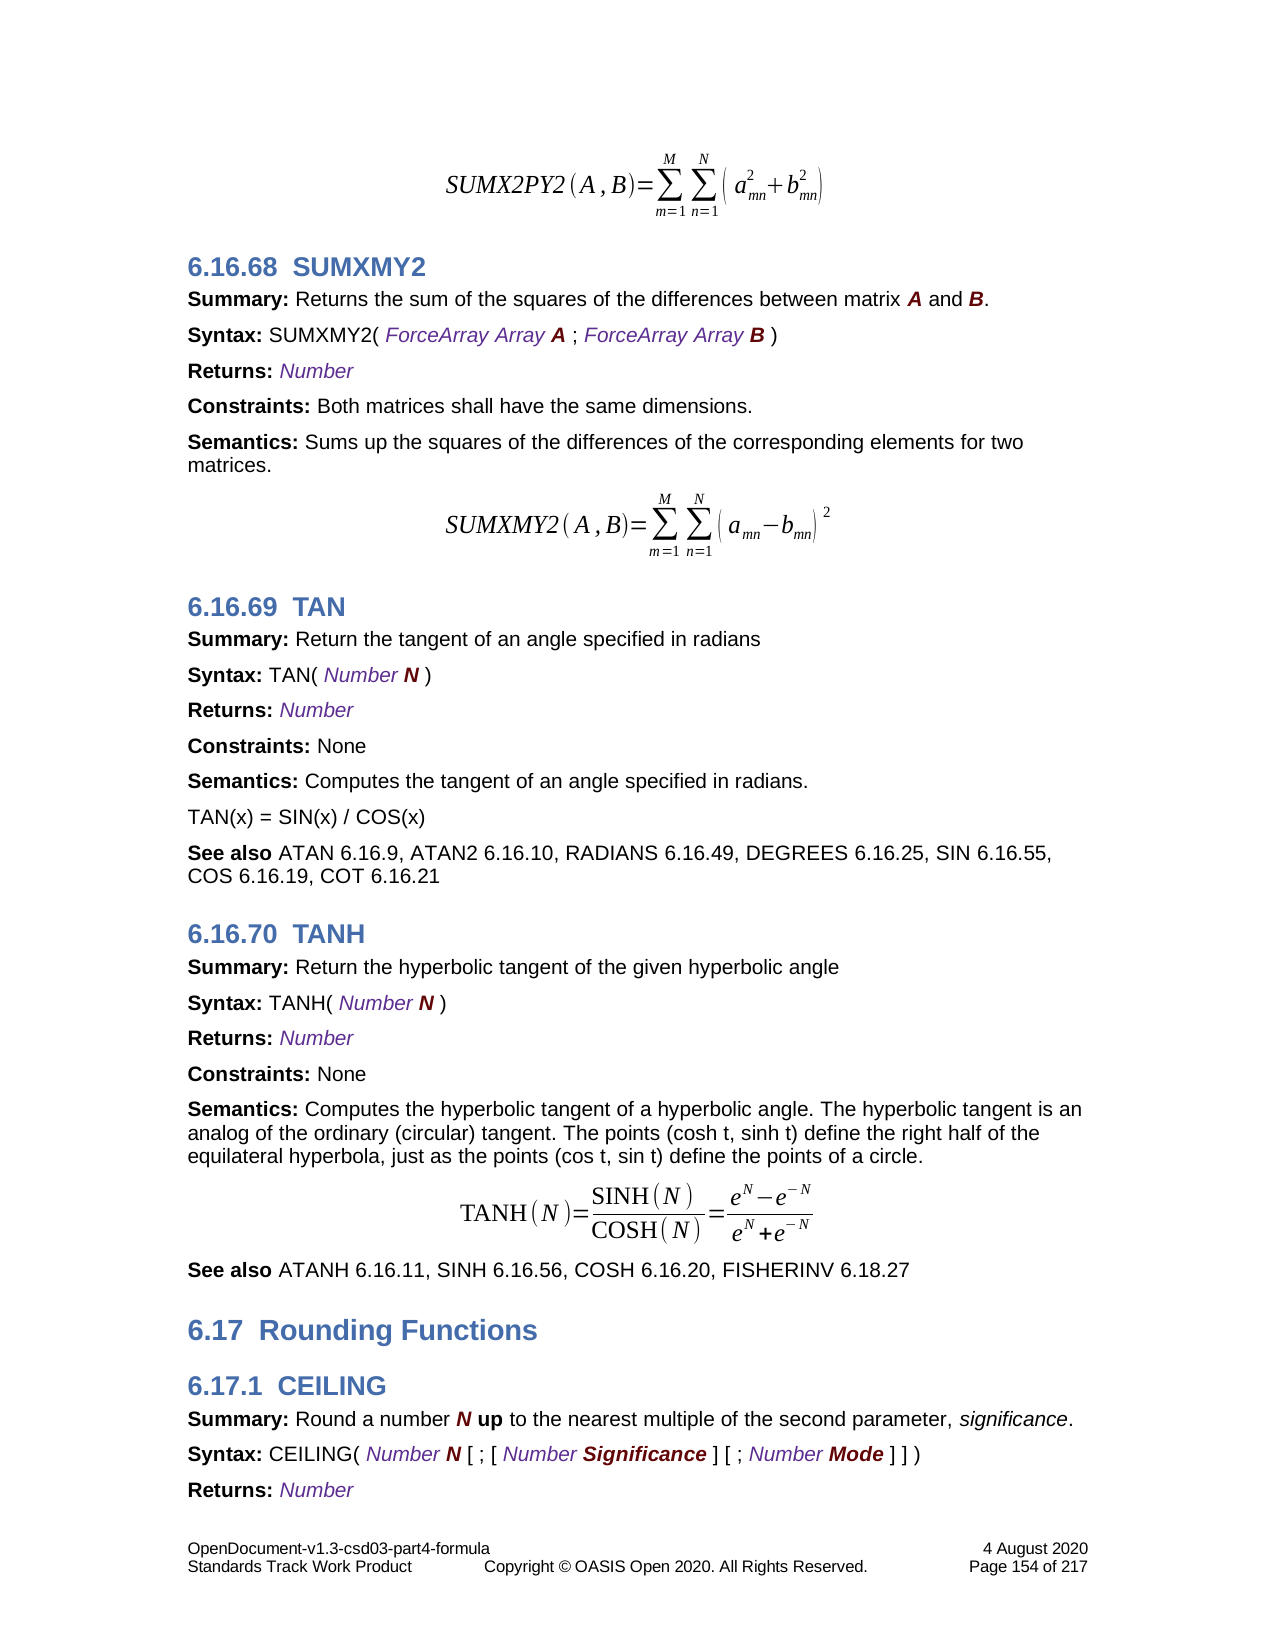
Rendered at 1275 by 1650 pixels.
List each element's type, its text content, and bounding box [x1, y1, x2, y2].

text Syntax: TAN( Number N ) [187, 663, 1088, 687]
text Semantics: Computes the tangent of an angle specified in radians. [187, 770, 1088, 793]
text Summary: Returns the sum of the squares of the differences between matrix A and B. [187, 288, 1088, 311]
text Semantics: Sums up the squares of the differences of the corresponding elements for two matrices. [187, 430, 1088, 477]
text Returns: Number [187, 359, 1088, 383]
text Semantics: Computes the hyperbolic tangent of a hyperbolic angle. The hyperbolic tangent is an analog of the ordinary (circular) tangent. The points (cosh t, sinh t) define the right half of the equilateral hyperbola, just as the points (cos t, sin t) define the points of a circle. [187, 1098, 1088, 1168]
text Syntax: SUMXMY2( ForceArray Array A ; ForceArray Array B ) [187, 323, 1088, 347]
text Returns: Number [187, 1478, 1088, 1502]
text Summary: Return the hyperbolic tangent of the given hyperbolic angle [187, 955, 1088, 979]
text Summary: Round a number N up to the nearest multiple of the second parameter, significance. [187, 1407, 1088, 1431]
text Syntax: CEILING( Number N [ ; [ Number Significance ] [ ; Number Mode ] ] ) [187, 1443, 1088, 1466]
text Constraints: None [187, 734, 1088, 758]
text Returns: Number [187, 699, 1088, 722]
text See also ATANH 6.16.11, SINH 6.16.56, COSH 6.16.20, FISHERINV 6.18.27 [187, 1259, 1088, 1282]
text Returns: Number [187, 1027, 1088, 1050]
text See also ATAN 6.16.9, ATAN2 6.16.10, RADIANS 6.16.49, DEGREES 6.16.25, SIN 6.16.55, COS 6.16.19, COT 6.16.21 [187, 841, 1088, 888]
subtitle Rounding Functions [187, 1313, 1088, 1346]
subtitle SUMXMY2 [187, 252, 1088, 282]
subtitle TAN [187, 591, 1088, 621]
text TAN(x) = SIN(x) / COS(x) [187, 806, 1088, 829]
text Constraints: None [187, 1062, 1088, 1086]
subtitle TANH [187, 919, 1088, 949]
text Summary: Return the tangent of an angle specified in radians [187, 627, 1088, 651]
subtitle CEILING [187, 1371, 1088, 1401]
text Constraints: Both matrices shall have the same dimensions. [187, 395, 1088, 418]
text Syntax: TANH( Number N ) [187, 991, 1088, 1014]
